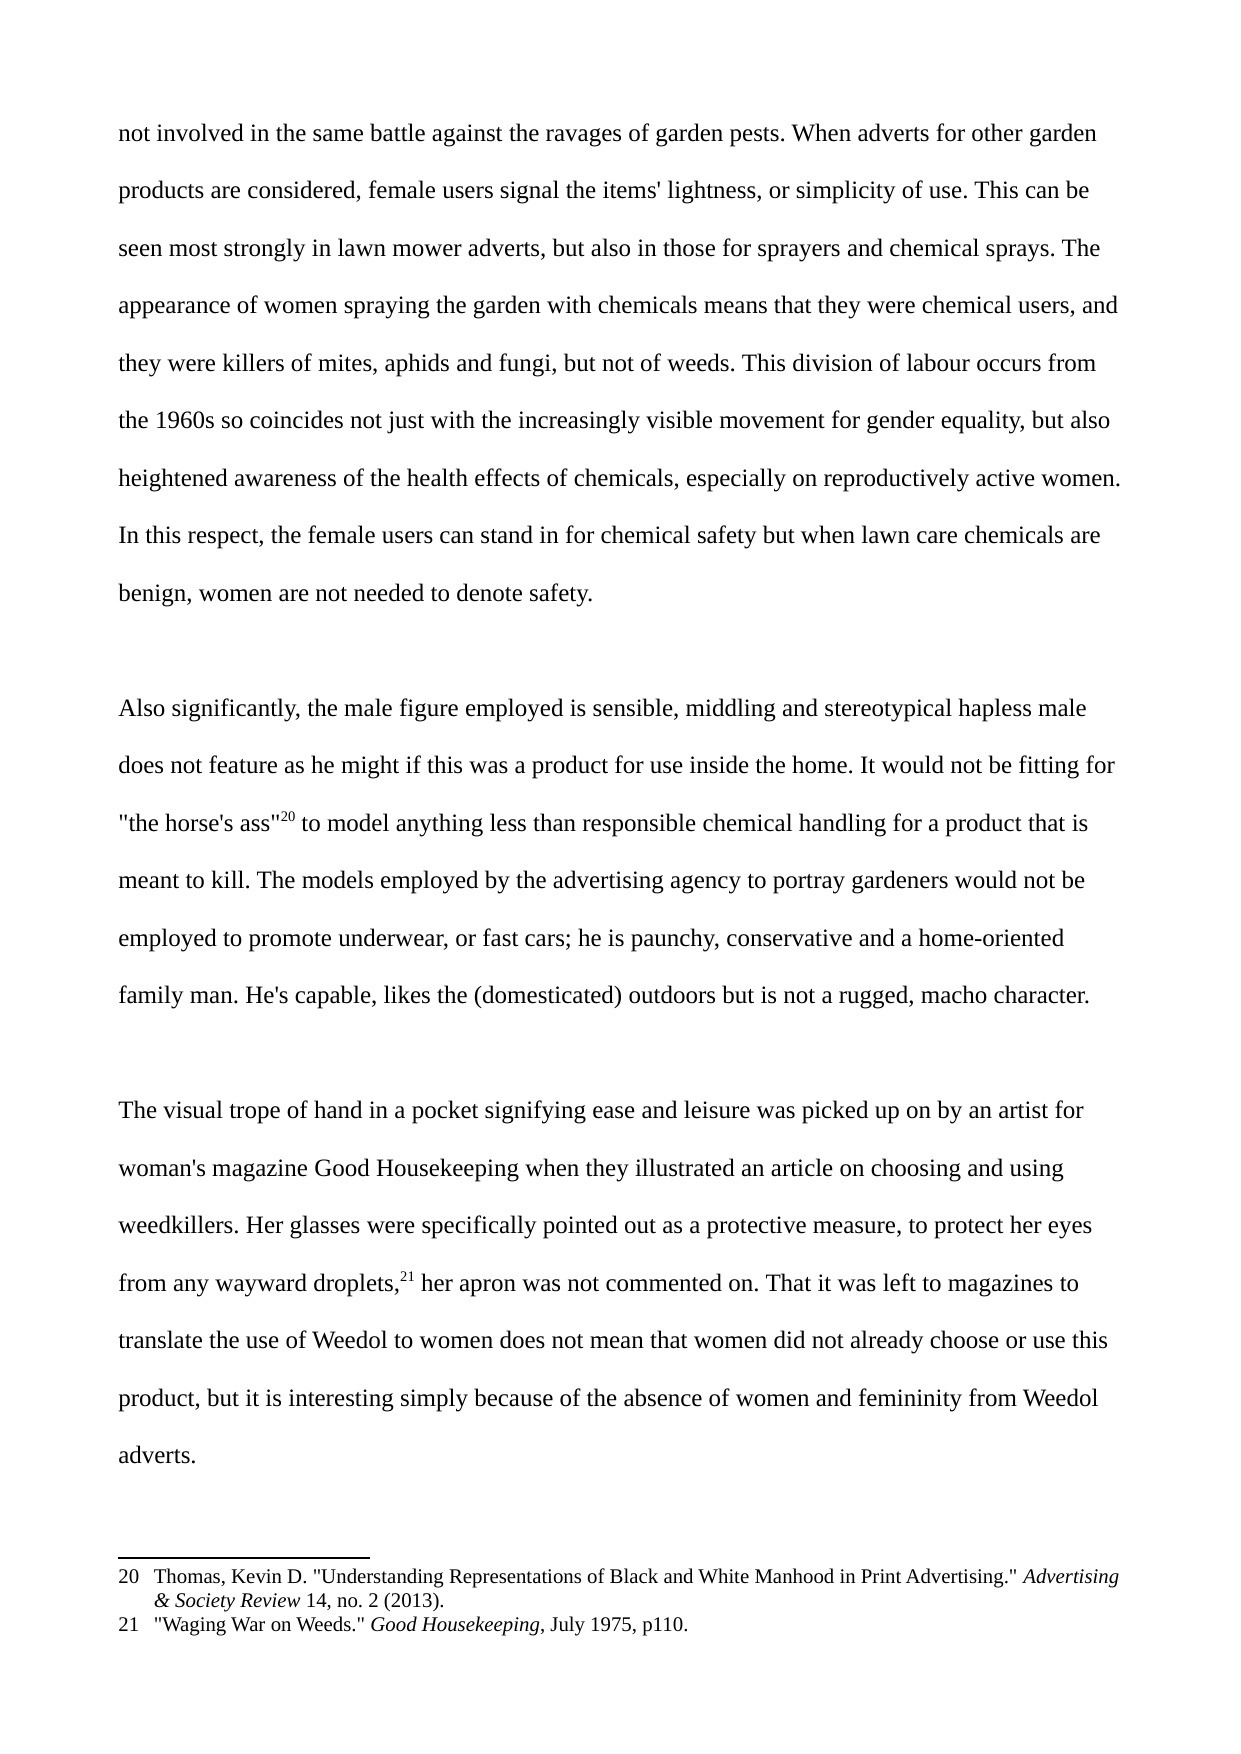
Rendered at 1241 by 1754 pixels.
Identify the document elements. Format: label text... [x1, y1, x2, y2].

text "Waging War on Weeds." Good Housekeeping, July 1975, p110. [118, 1612, 1122, 1636]
text Thomas, Kevin D. "Understanding Representations of Black and White Manhood in Print Advertising." Advertising & Society Review 14, no. 2 (2013). [118, 1564, 1122, 1612]
text not involved in the same battle against the ravages of garden pests. When adverts for other garden products are considered, female users signal the items' lightness, or simplicity of use. This can be seen most strongly in lawn mower adverts, but also in those for sprayers and chemical sprays. The appearance of women spraying the garden with chemicals means that they were chemical users, and they were killers of mites, aphids and fungi, but not of weeds. This division of labour occurs from the 1960s so coincides not just with the increasingly visible movement for gender equality, but also heightened awareness of the health effects of chemicals, especially on reproductively active women. In this respect, the female users can stand in for chemical safety but when lawn care chemicals are benign, women are not needed to denote safety. [118, 118, 1122, 607]
text The visual trope of hand in a pocket signifying ease and leisure was picked up on by an artist for woman's magazine Good Housekeeping when they illustrated an article on choosing and using weedkillers. Her glasses were specifically pointed out as a protective measure, to protect her eyes from any wayward droplets, her apron was not commented on. That it was left to magazines to translate the use of Weedol to women does not mean that women did not already choose or use this product, but it is interesting simply because of the absence of women and femininity from Weedol adverts. [118, 1096, 1122, 1469]
text Also significantly, the male figure employed is sensible, middling and stereotypical hapless male does not feature as he might if this was a product for use inside the home. It would not be fitting for "the horse's ass" to model anything less than responsible chemical handling for a product that is meant to kill. The models employed by the advertising agency to portray gardeners would not be employed to promote underwear, or fast cars; he is paunchy, conservative and a home-oriented family man. He's capable, likes the (domesticated) outdoors but is not a rugged, macho character. [118, 693, 1122, 1009]
